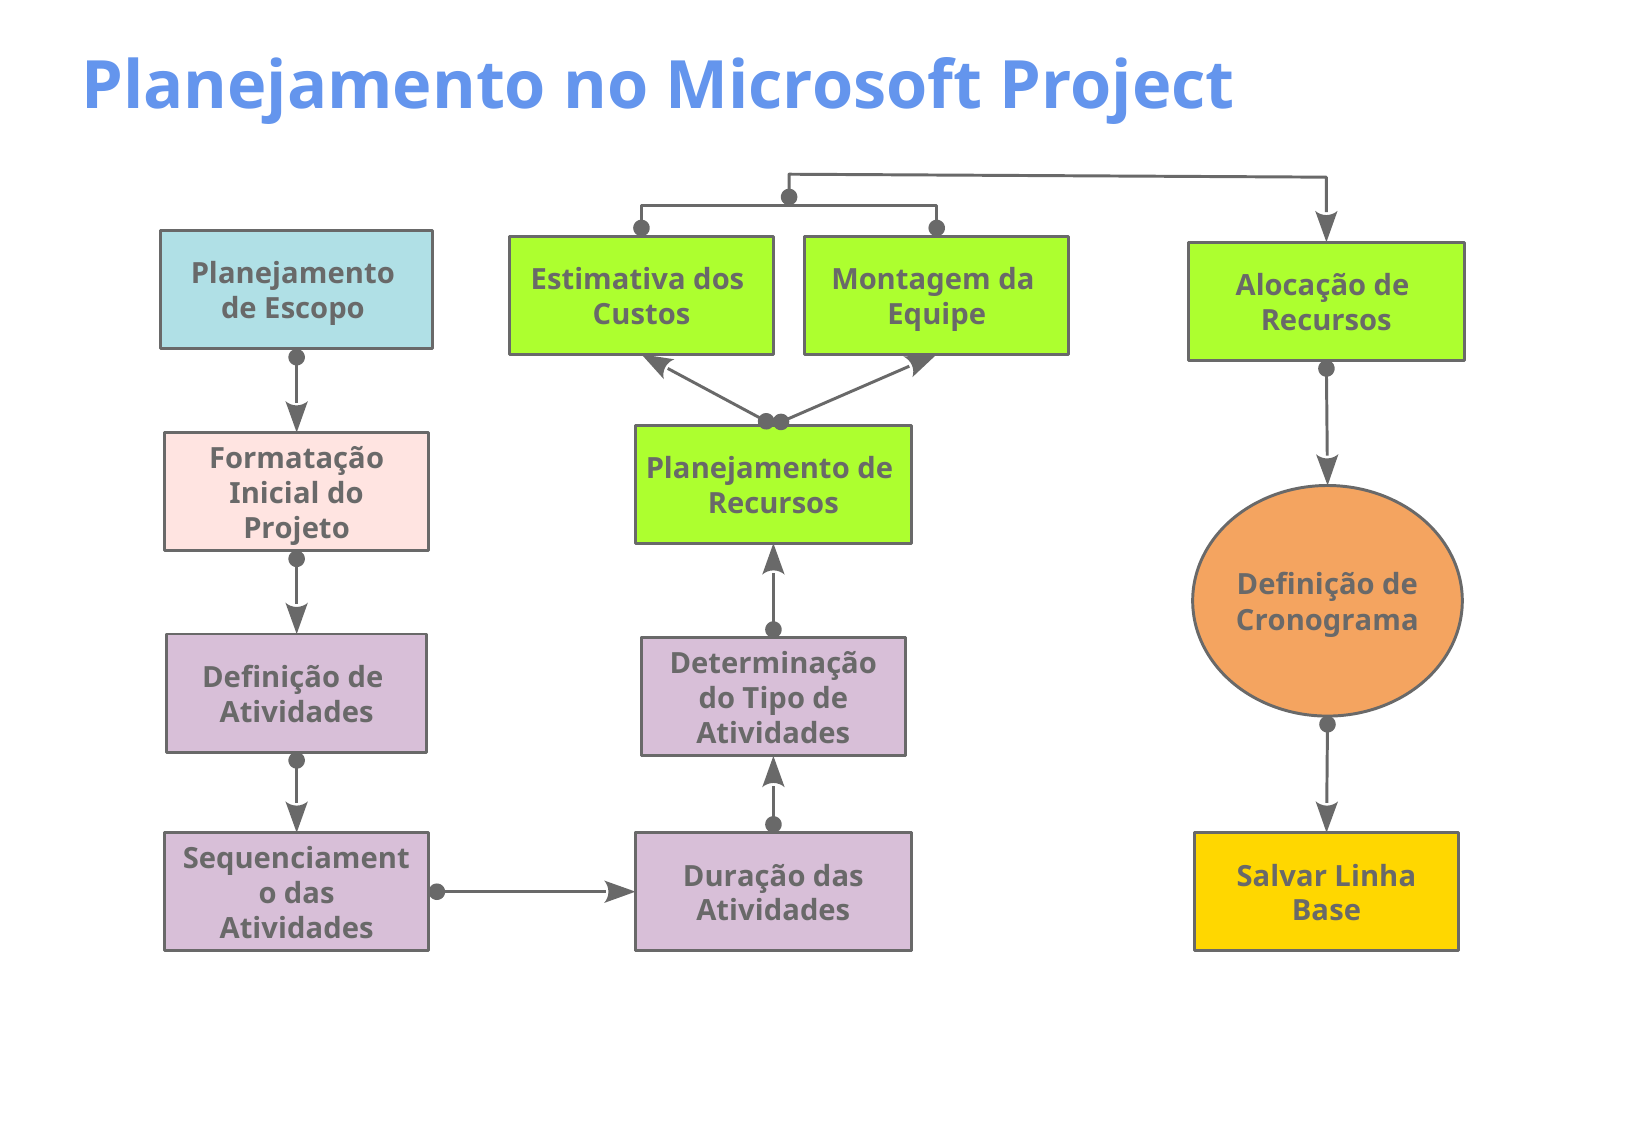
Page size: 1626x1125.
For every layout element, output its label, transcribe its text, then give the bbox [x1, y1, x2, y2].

text_box Sequenciamento das Atividades [164, 832, 429, 951]
text_box Definição de Atividades [166, 634, 427, 753]
title Planejamento no Microsoft Project [81, 41, 1544, 122]
text_box Montagem da Equipe [804, 236, 1069, 355]
text_box Determinação do Tipo de Atividades [641, 637, 906, 756]
text_box Formatação Inicial do Projeto [164, 432, 429, 551]
text_box Salvar Linha Base [1194, 832, 1459, 951]
text_box Planejamento de Recursos [635, 425, 912, 544]
text_box Definição de Cronograma [1192, 485, 1463, 717]
text_box Duração das Atividades [635, 832, 912, 951]
text_box Alocação de Recursos [1188, 242, 1465, 361]
text_box Estimativa dos Custos [509, 236, 774, 355]
text_box Planejamento de Escopo [160, 230, 433, 349]
